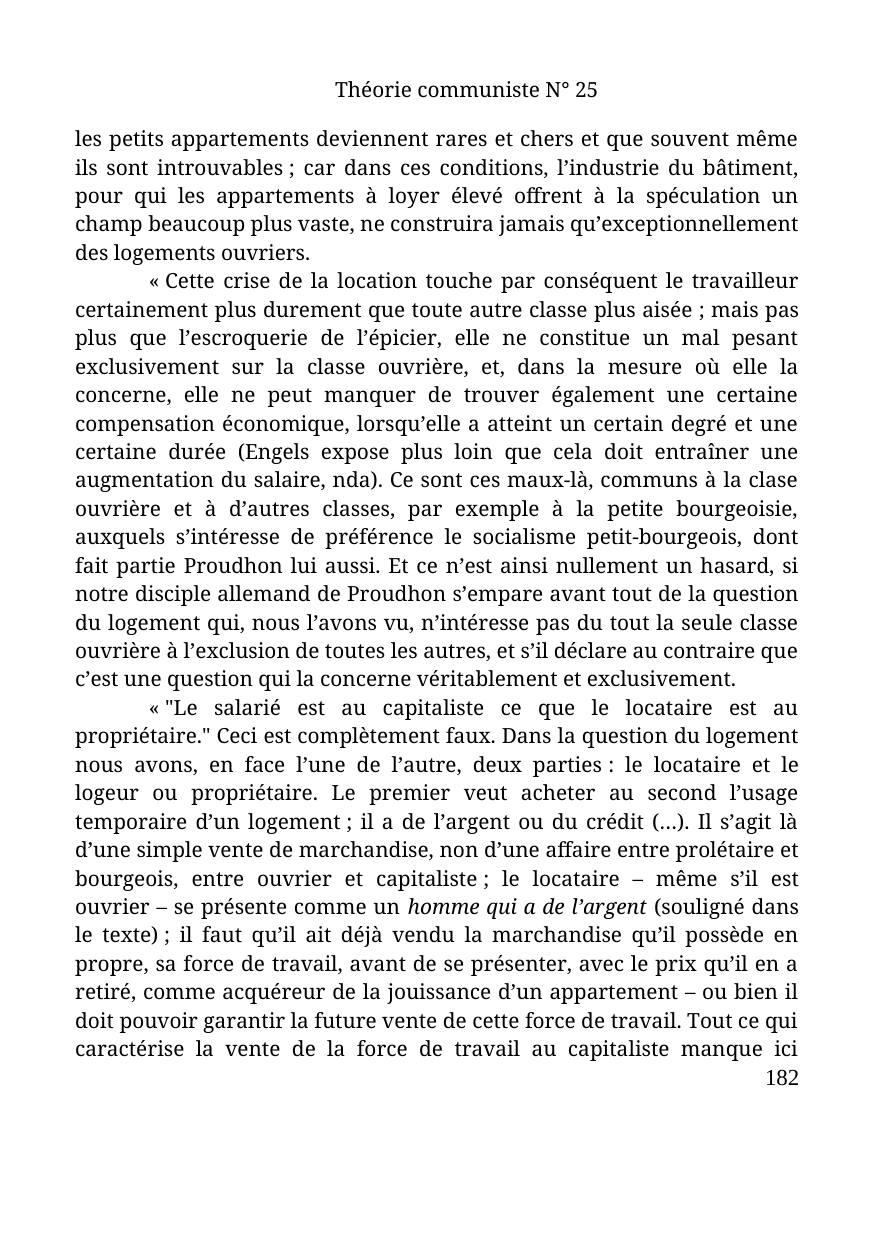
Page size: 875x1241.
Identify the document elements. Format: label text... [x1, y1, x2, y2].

text « "Le salarié est au capitaliste ce que le locataire est au propriétaire." Ceci est complètement faux. Dans la question du logement nous avons, en face l’une de l’autre, deux parties : le locataire et le logeur ou propriétaire. Le premier veut acheter au second l’usage temporaire d’un logement ; il a de l’argent ou du crédit (…). Il s’agit là d’une simple vente de marchandise, non d’une affaire entre prolétaire et bourgeois, entre ouvrier et capitaliste ; le locataire – même s’il est ouvrier – se présente comme un homme qui a de l’argent (souligné dans le texte) ; il faut qu’il ait déjà vendu la marchandise qu’il possède en propre, sa force de travail, avant de se présenter, avec le prix qu’il en a retiré, comme acquéreur de la jouissance d’un appartement – ou bien il doit pouvoir garantir la future vente de cette force de travail. Tout ce qui caractérise la vente de la force de travail au capitaliste manque ici [75, 693, 799, 1063]
text « Cette crise de la location touche par conséquent le travailleur certainement plus durement que toute autre classe plus aisée ; mais pas plus que l’escroquerie de l’épicier, elle ne constitue un mal pesant exclusivement sur la classe ouvrière, et, dans la mesure où elle la concerne, elle ne peut manquer de trouver également une certaine compensation économique, lorsqu’elle a atteint un certain degré et une certaine durée (Engels expose plus loin que cela doit entraîner une augmentation du salaire, nda). Ce sont ces maux-là, communs à la clase ouvrière et à d’autres classes, par exemple à la petite bourgeoisie, auxquels s’intéresse de préférence le socialisme petit-bourgeois, dont fait partie Proudhon lui aussi. Et ce n’est ainsi nullement un hasard, si notre disciple allemand de Proudhon s’empare avant tout de la question du logement qui, nous l’avons vu, n’intéresse pas du tout la seule classe ouvrière à l’exclusion de toutes les autres, et s’il déclare au contraire que c’est une question qui la concerne véritablement et exclusivement. [75, 266, 799, 693]
text les petits appartements deviennent rares et chers et que souvent même ils sont introuvables ; car dans ces conditions, l’industrie du bâtiment, pour qui les appartements à loyer élevé offrent à la spéculation un champ beaucoup plus vaste, ne construira jamais qu’exceptionnellement des logements ouvriers. [75, 124, 799, 266]
